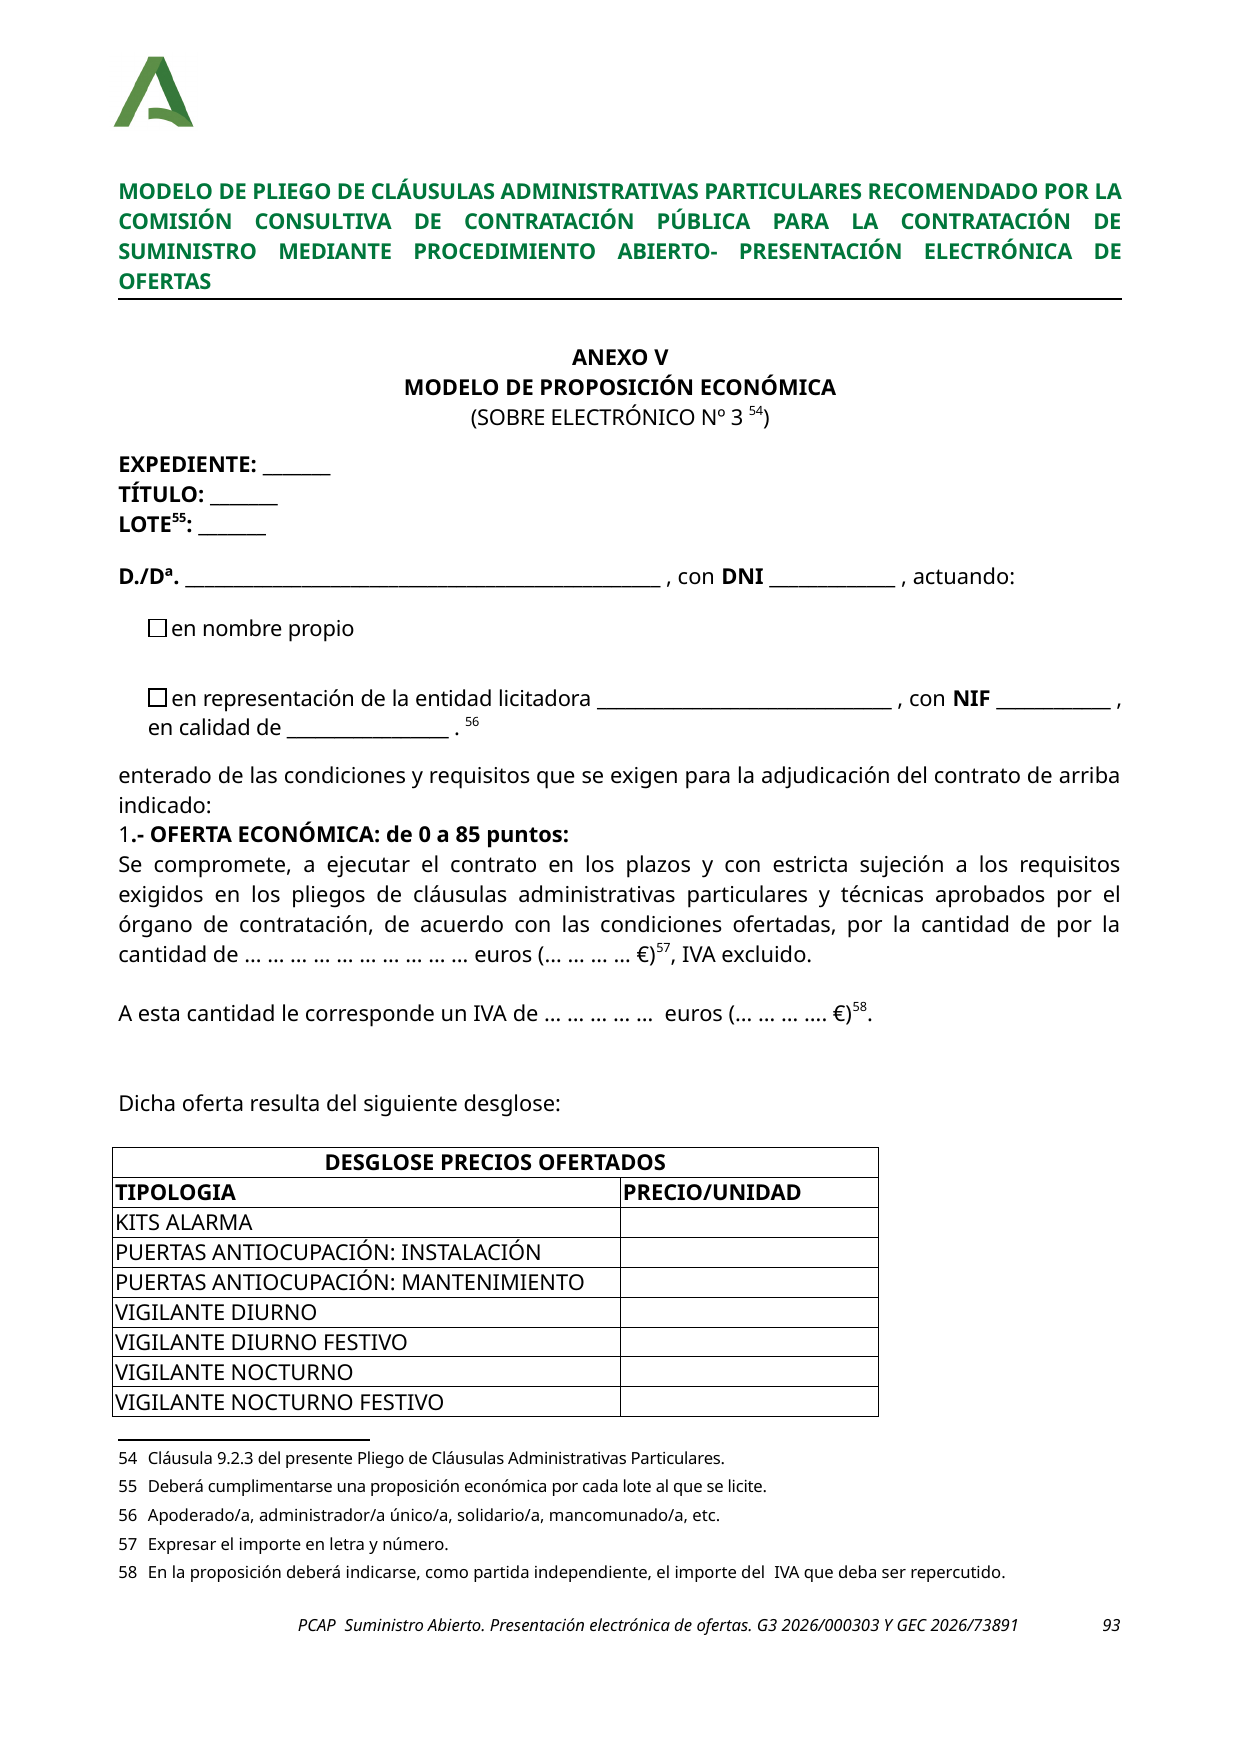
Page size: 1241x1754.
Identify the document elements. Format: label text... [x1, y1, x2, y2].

text EXPEDIENTE: _______ [118, 449, 1122, 479]
table_cell [621, 1238, 878, 1267]
text MODELO DE PLIEGO DE CLÁUSULAS ADMINISTRATIVAS PARTICULARES RECOMENDADO POR LA COMISIÓN CONSULTIVA DE CONTRATACIÓN PÚBLICA PARA LA CONTRATACIÓN DE SUMINISTRO MEDIANTE PROCEDIMIENTO ABIERTO- PRESENTACIÓN ELECTRÓNICA DE OFERTAS [118, 176, 1122, 298]
text Cláusula 9.2.3 del presente Pliego de Cláusulas Administrativas Particulares. [118, 1446, 1122, 1469]
table_cell VIGILANTE NOCTURNO [113, 1357, 620, 1386]
text 1.- OFERTA ECONÓMICA: de 0 a 85 puntos: [118, 819, 1122, 849]
table_cell [621, 1298, 878, 1327]
text en nombre propio [148, 613, 1122, 643]
text MODELO DE PROPOSICIÓN ECONÓMICA [118, 372, 1122, 402]
text TÍTULO: _______ [118, 479, 1122, 509]
text en representación de la entidad licitadora _______________________________ , con NIF ____________ , en calidad de _________________ . [148, 683, 1122, 742]
text Expresar el importe en letra y número. [118, 1532, 1122, 1555]
text ANEXO V [118, 342, 1122, 372]
table_cell [621, 1357, 878, 1386]
text Dicha oferta resulta del siguiente desglose: [118, 1088, 1122, 1117]
text Deberá cumplimentarse una proposición económica por cada lote al que se licite. [118, 1475, 1122, 1498]
table_cell KITS ALARMA [113, 1208, 620, 1237]
text A esta cantidad le corresponde un IVA de … … … … … euros (… … … …. €). [118, 998, 1122, 1028]
table_cell PUERTAS ANTIOCUPACIÓN: MANTENIMIENTO [113, 1268, 620, 1297]
table_header DESGLOSE PRECIOS OFERTADOS [113, 1148, 878, 1177]
table_cell [621, 1387, 878, 1416]
table_cell VIGILANTE DIURNO [113, 1298, 620, 1327]
text (SOBRE ELECTRÓNICO Nº 3 ) [118, 402, 1122, 431]
table_cell VIGILANTE NOCTURNO FESTIVO [113, 1387, 620, 1416]
text Se compromete, a ejecutar el contrato en los plazos y con estricta sujeción a los requisitos exigidos en los pliegos de cláusulas administrativas particulares y técnicas aprobados por el órgano de contratación, de acuerdo con las condiciones ofertadas, por la cantidad de por la cantidad de … … … … … … … … … … euros (… … … … €), IVA excluido. [118, 849, 1122, 968]
table_cell VIGILANTE DIURNO FESTIVO [113, 1328, 620, 1356]
text Apoderado/a, administrador/a único/a, solidario/a, mancomunado/a, etc. [118, 1504, 1122, 1526]
table_cell [621, 1208, 878, 1237]
table_cell TIPOLOGIA [113, 1178, 620, 1207]
table_cell PUERTAS ANTIOCUPACIÓN: INSTALACIÓN [113, 1238, 620, 1267]
table_cell [621, 1268, 878, 1297]
text En la proposición deberá indicarse, como partida independiente, el importe del IVA que deba ser repercutido. [118, 1561, 1122, 1584]
text enterado de las condiciones y requisitos que se exigen para la adjudicación del contrato de arriba indicado: [118, 760, 1122, 819]
table_cell PRECIO/UNIDAD [621, 1178, 878, 1207]
text D./Dª. _________________________________________________ , con DNI _____________ , actuando: [118, 561, 1122, 591]
table_cell [621, 1328, 878, 1356]
picture [109, 52, 198, 131]
text LOTE: _______ [118, 509, 1122, 538]
